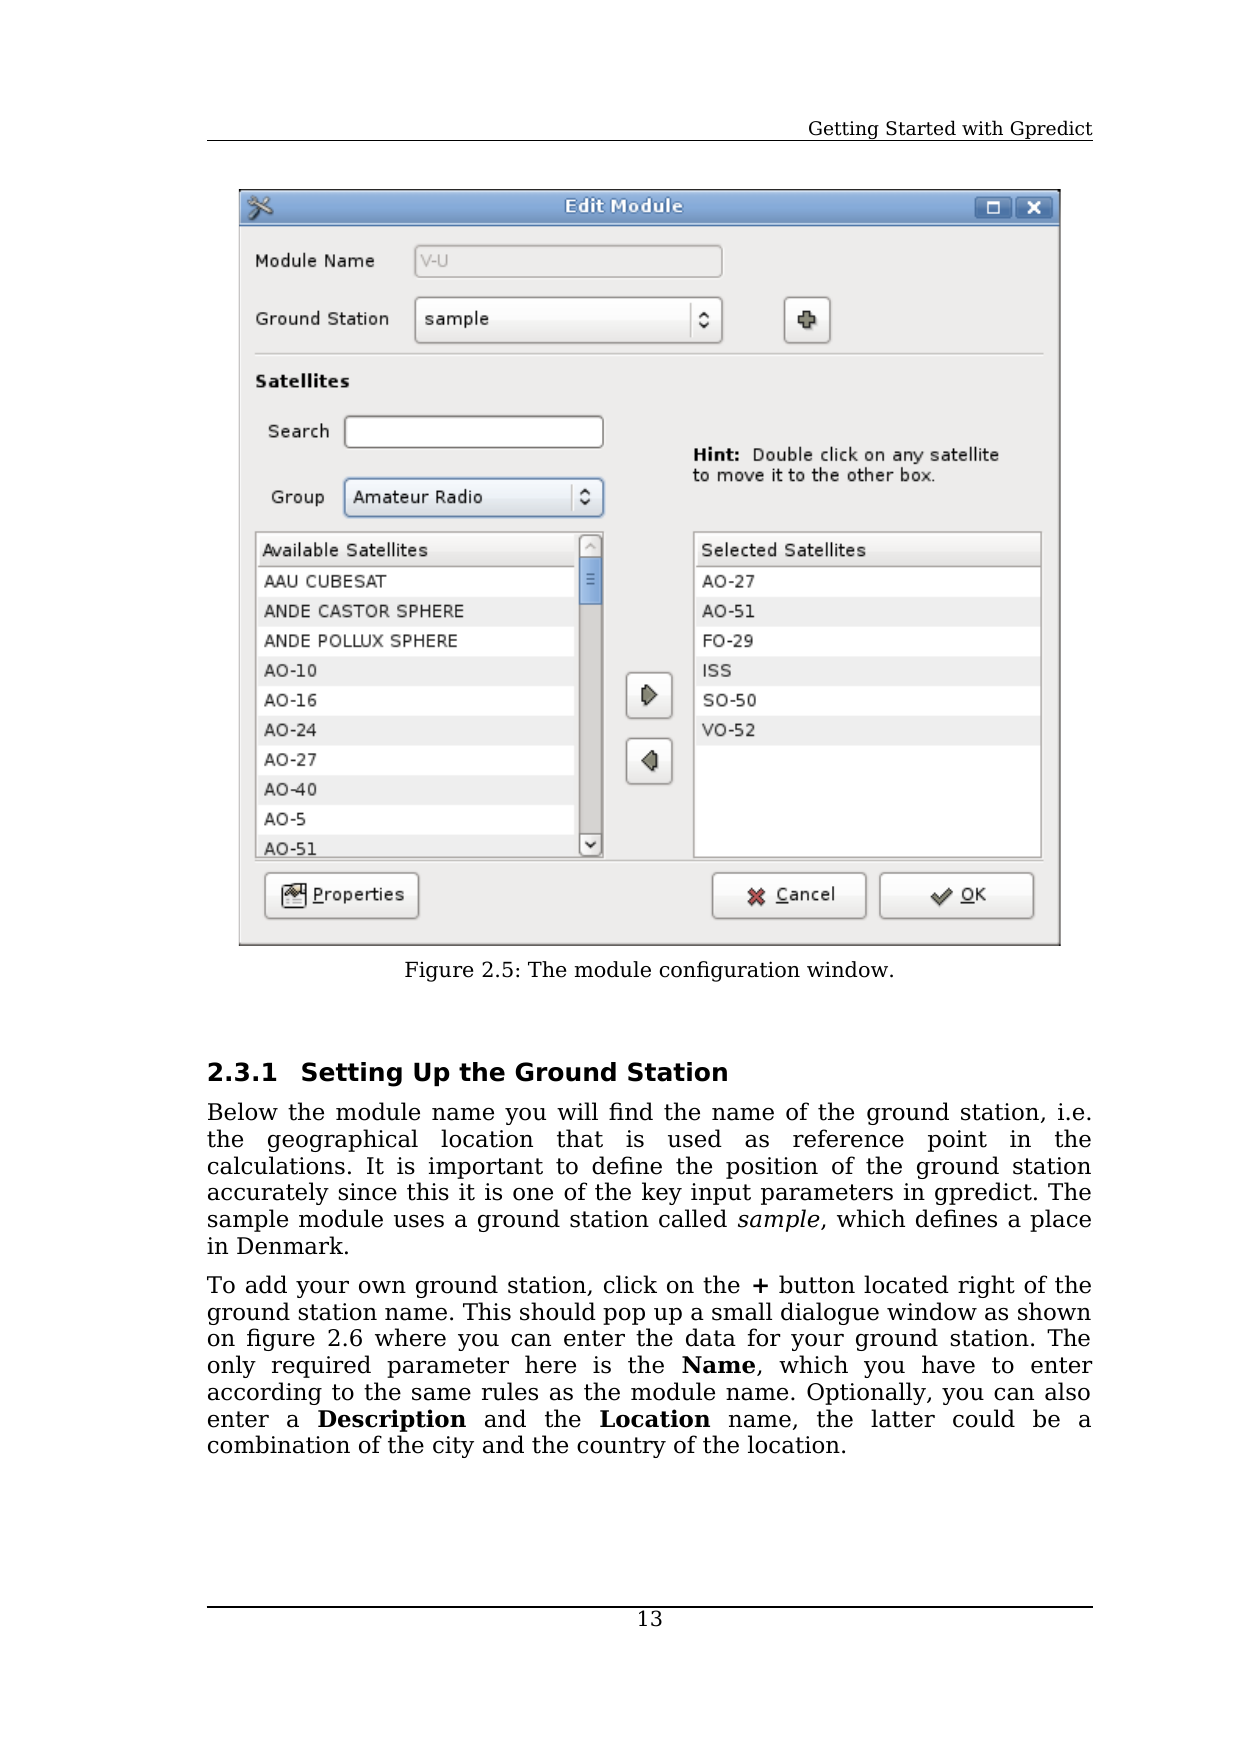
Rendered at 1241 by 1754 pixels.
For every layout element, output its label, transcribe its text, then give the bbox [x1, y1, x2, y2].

text To add your own ground station, click on the + button located right of the ground station name. This should pop up a small dialogue window as shown on figure 2.6 where you can enter the data for your ground station. The only required parameter here is the Name, which you have to enter according to the same rules as the module name. Optionally, you can also enter a Description and the Location name, the latter could be a combination of the city and the country of the location. [207, 1272, 1093, 1459]
text Figure 2.5: The module configuration window. [239, 946, 1061, 982]
subtitle Setting Up the Ground Station [207, 1058, 1093, 1087]
picture [238, 189, 1061, 946]
text Below the module name you will find the name of the ground station, i.e. the geographical location that is used as reference point in the calculations. It is important to define the position of the ground station accurately since this it is one of the key input parameters in gpredict. The sample module uses a ground station called sample, which defines a place in Denmark. [207, 1099, 1093, 1259]
